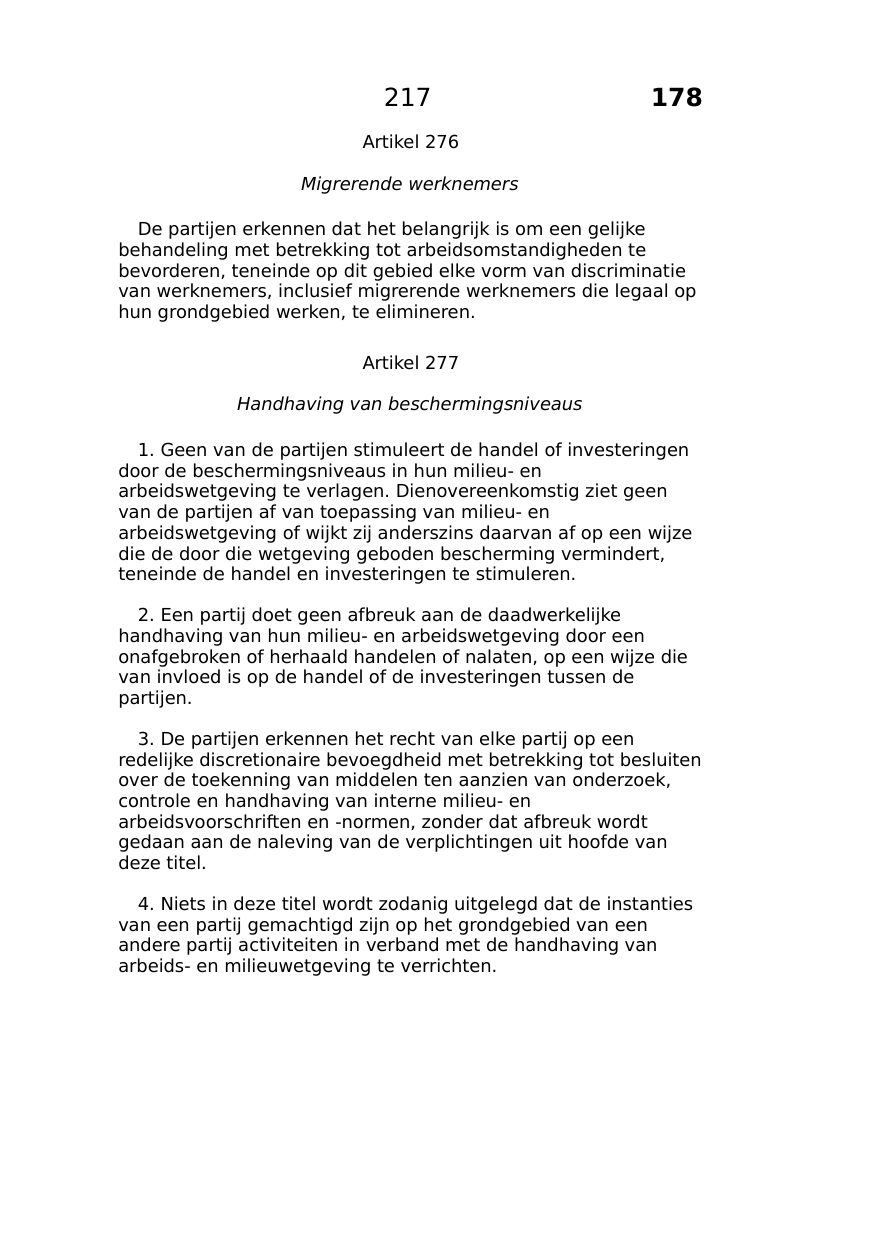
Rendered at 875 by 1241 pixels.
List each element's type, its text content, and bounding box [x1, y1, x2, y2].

text 1. Geen van de partijen stimuleert de handel of investeringen door de beschermingsniveaus in hun milieu- en arbeidswetgeving te verlagen. Dienovereenkomstig ziet geen van de partijen af van toepassing van milieu- en arbeidswetgeving of wijkt zij anderszins daarvan af op een wijze die de door die wetgeving geboden bescherming vermindert, teneinde de handel en investeringen te stimuleren. [118, 440, 703, 585]
subtitle Artikel 276 Migrerende werknemers [118, 132, 703, 194]
text 4. Niets in deze titel wordt zodanig uitgelegd dat de instanties van een partij gemachtigd zijn op het grondgebied van een andere partij activiteiten in verband met de handhaving van arbeids- en milieuwetgeving te verrichten. [118, 894, 703, 977]
subtitle Artikel 277 Handhaving van beschermingsniveaus [118, 353, 703, 415]
text 3. De partijen erkennen het recht van elke partij op een redelijke discretionaire bevoegdheid met betrekking tot besluiten over de toekenning van middelen ten aanzien van onderzoek, controle en handhaving van interne milieu- en arbeidsvoorschriften en -normen, zonder dat afbreuk wordt gedaan aan de naleving van de verplichtingen uit hoofde van deze titel. [118, 729, 703, 874]
text De partijen erkennen dat het belangrijk is om een gelijke behandeling met betrekking tot arbeidsomstandigheden te bevorderen, teneinde op dit gebied elke vorm van discriminatie van werknemers, inclusief migrerende werknemers die legaal op hun grondgebied werken, te elimineren. [118, 219, 703, 323]
text 2. Een partij doet geen afbreuk aan de daadwerkelijke handhaving van hun milieu- en arbeidswetgeving door een onafgebroken of herhaald handelen of nalaten, op een wijze die van invloed is op de handel of de investeringen tussen de partijen. [118, 605, 703, 709]
